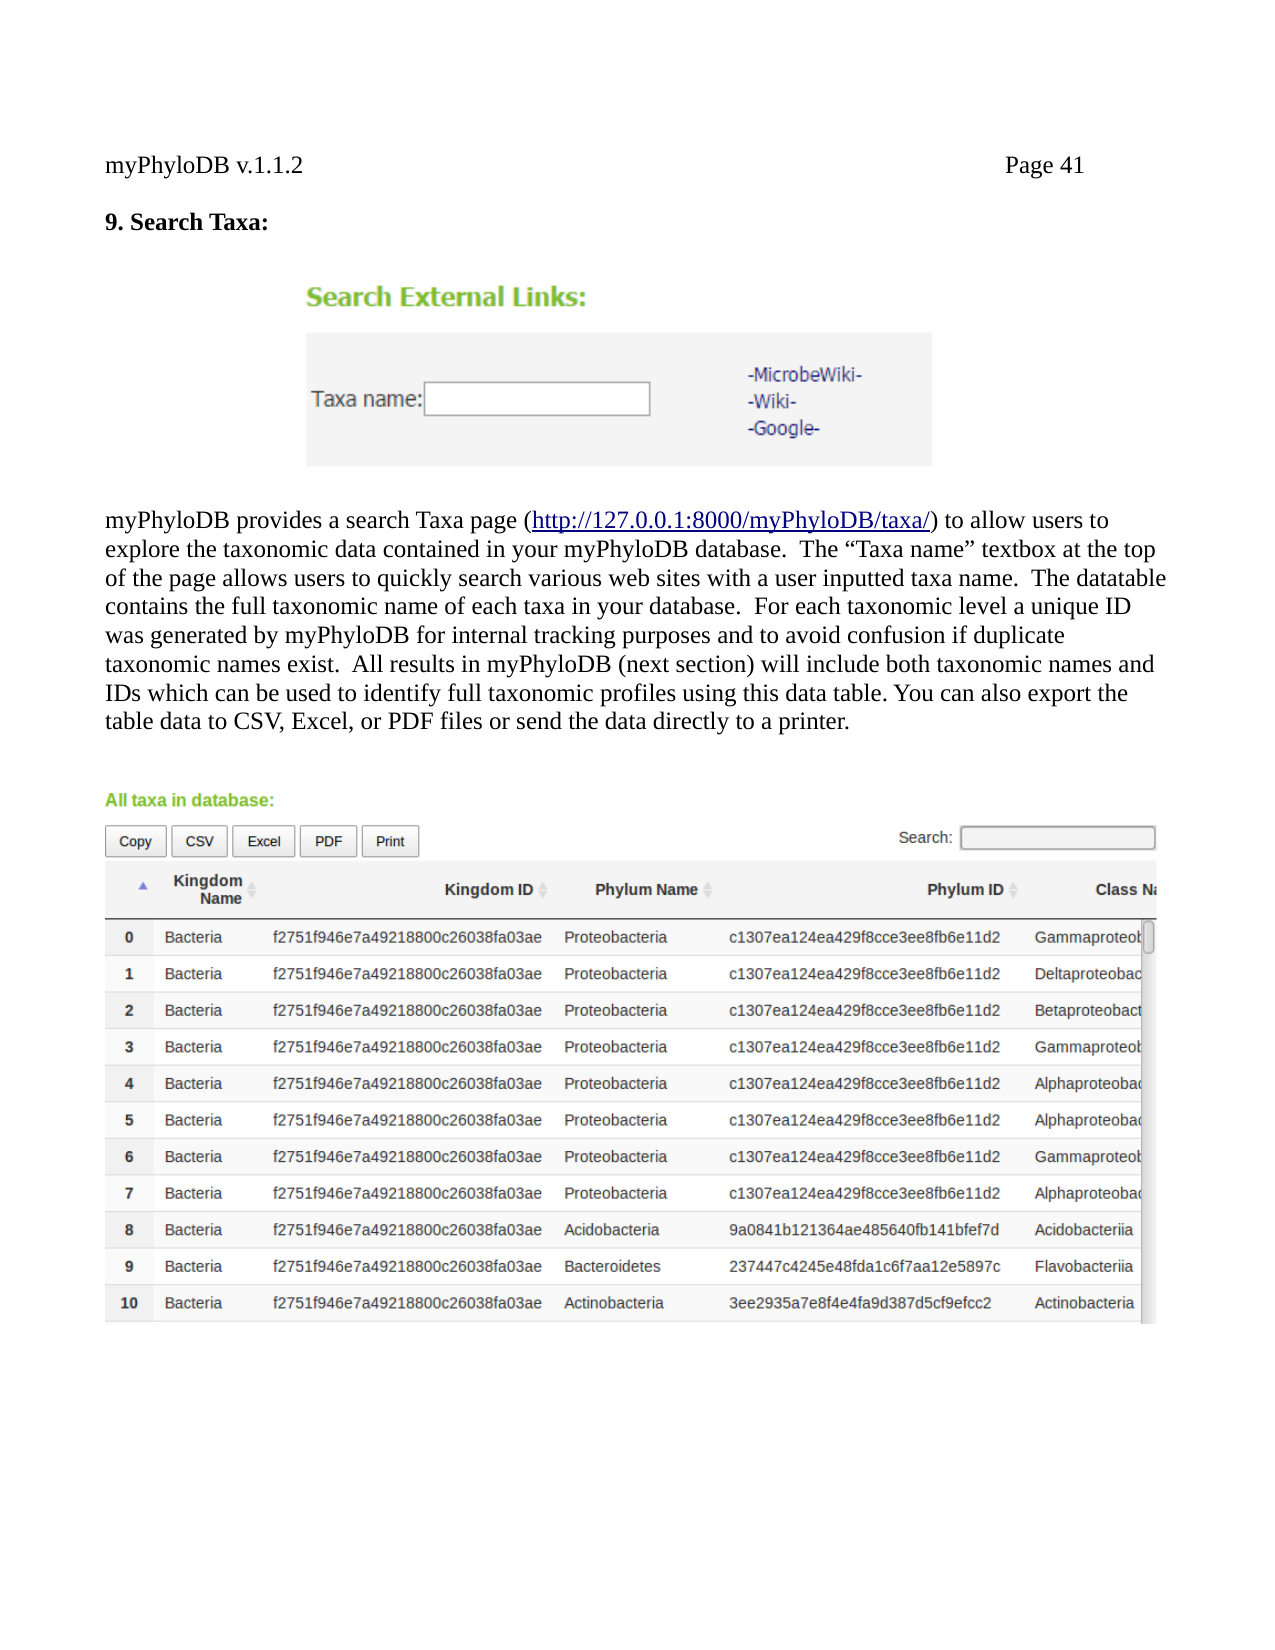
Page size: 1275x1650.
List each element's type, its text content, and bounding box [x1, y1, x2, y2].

picture [105, 792, 1170, 1324]
text 9. Search Taxa: [105, 207, 1170, 236]
picture [302, 264, 973, 506]
text myPhyloDB provides a search Taxa page (http://127.0.0.1:8000/myPhyloDB/taxa/) to allow users to explore the taxonomic data contained in your myPhyloDB database. The “Taxa name” textbox at the top of the page allows users to quickly search various web sites with a user inputted taxa name. The datatable contains the full taxonomic name of each taxa in your database. For each taxonomic level a unique ID was generated by myPhyloDB for internal tracking purposes and to avoid confusion if duplicate taxonomic names exist. All results in myPhyloDB (next section) will include both taxonomic names and IDs which can be used to identify full taxonomic profiles using this data table. You can also export the table data to CSV, Excel, or PDF files or send the data directly to a printer. [105, 264, 1170, 735]
